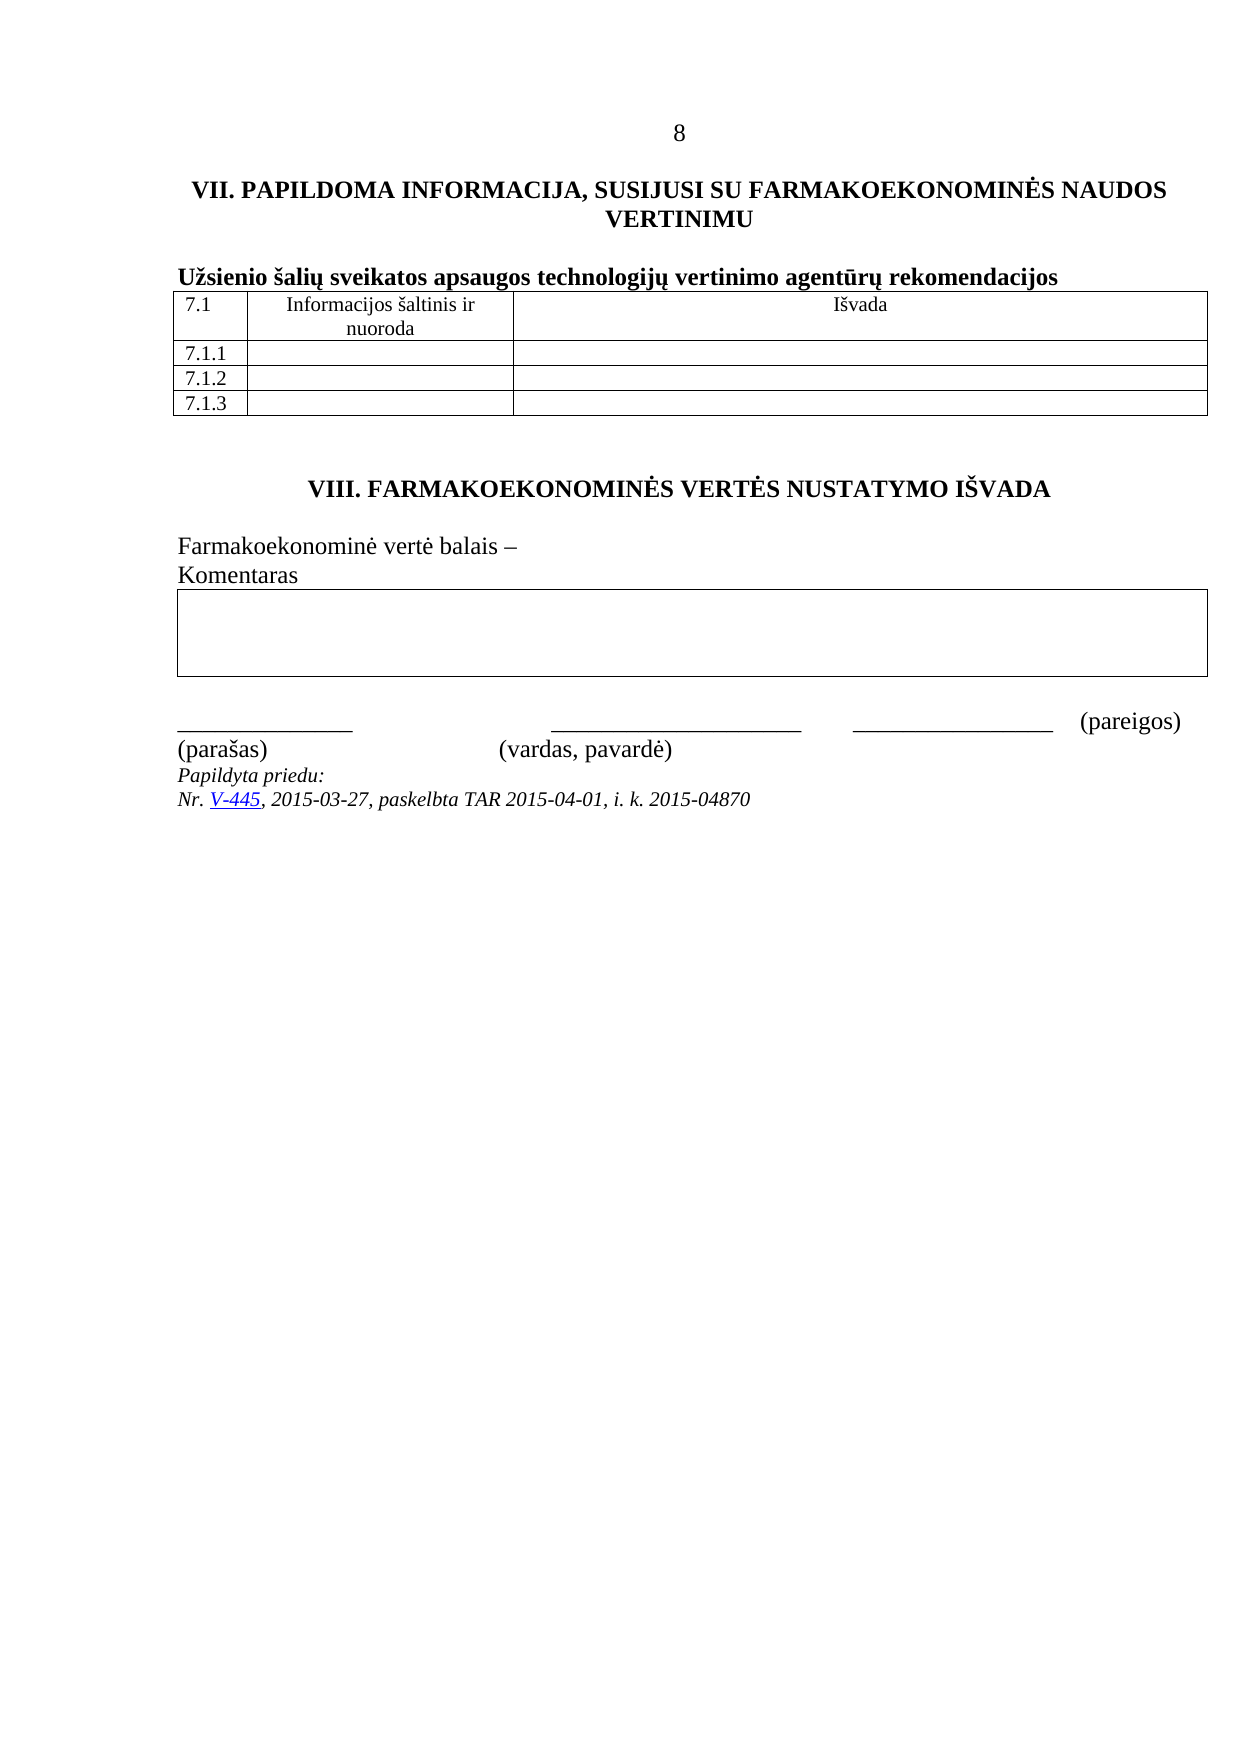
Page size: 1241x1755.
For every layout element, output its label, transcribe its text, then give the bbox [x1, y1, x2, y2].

table_header 7.1 [174, 292, 247, 340]
text VII. PAPILDOMA INFORMACIJA, SUSIJUSI SU FARMAKOEKONOMINĖS NAUDOS VERTINIMU [177, 176, 1181, 233]
text Užsienio šalių sveikatos apsaugos technologijų vertinimo agentūrų rekomendacijos [177, 262, 1181, 291]
table_header [178, 590, 1207, 676]
table_cell 7.1.2 [174, 366, 247, 390]
text ______________ ____________________ ________________ (pareigos) (parašas) (vardas, pavardė) [177, 706, 1181, 763]
table_cell [514, 366, 1207, 390]
table_cell [248, 391, 513, 415]
text Papildyta priedu: [177, 763, 1181, 787]
text Farmakoekonominė vertė balais – [177, 531, 1181, 560]
table_cell 7.1.3 [174, 391, 247, 415]
table_cell [514, 391, 1207, 415]
table_header Informacijos šaltinis ir nuoroda [248, 292, 513, 340]
text VIII. FARMAKOEKONOMINĖS VERTĖS NUSTATYMO IŠVADA [177, 474, 1181, 502]
table_cell [248, 341, 513, 365]
text Nr. V-445, 2015-03-27, paskelbta TAR 2015-04-01, i. k. 2015-04870 [177, 787, 1181, 811]
table_cell 7.1.1 [174, 341, 247, 365]
table_cell [514, 341, 1207, 365]
table_header Išvada [514, 292, 1207, 340]
table_cell [248, 366, 513, 390]
text Komentaras [177, 560, 1181, 589]
